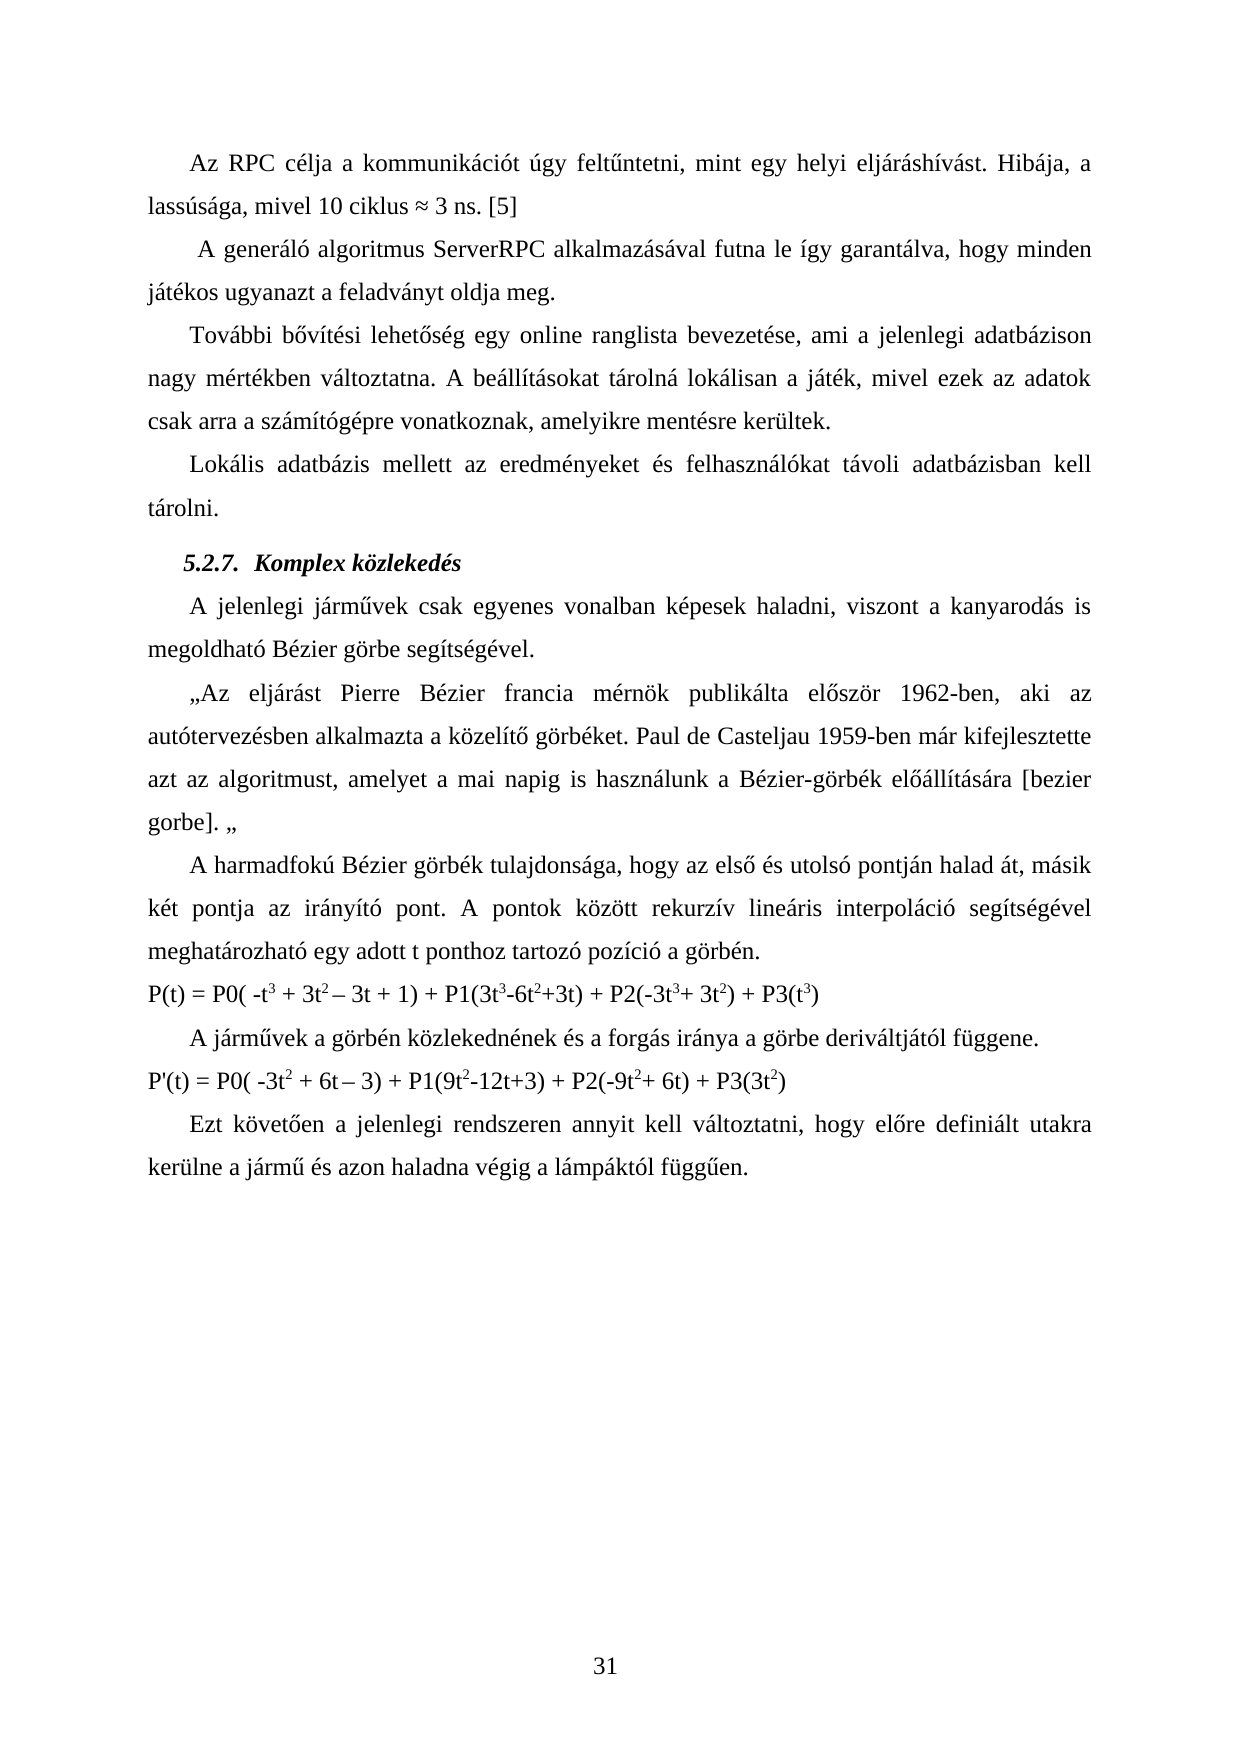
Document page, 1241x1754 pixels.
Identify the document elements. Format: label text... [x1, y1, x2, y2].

text Ezt követően a jelenlegi rendszeren annyit kell változtatni, hogy előre definiált utakra kerülne a jármű és azon haladna végig a lámpáktól függűen. [148, 1109, 1092, 1181]
text P(t) = P0( -t3 + 3t2 – 3t + 1) + P1(3t3-6t2+3t) + P2(-3t3+ 3t2) + P3(t3) [148, 979, 1092, 1008]
text P'(t) = P0( -3t2 + 6t – 3) + P1(9t2-12t+3) + P2(-9t2+ 6t) + P3(3t2) [148, 1066, 1092, 1094]
text „Az eljárást Pierre Bézier francia mérnök publikálta először 1962-ben, aki az autótervezésben alkalmazta a közelítő görbéket. Paul de Casteljau 1959-ben már kifejlesztette azt az algoritmust, amelyet a mai napig is használunk a Bézier-görbék előállítására [bezier gorbe]. „ [148, 678, 1092, 836]
text Lokális adatbázis mellett az eredményeket és felhasználókat távoli adatbázisban kell tárolni. [148, 449, 1092, 521]
text A járművek a görbén közlekednének és a forgás iránya a görbe deriváltjától függene. [148, 1023, 1092, 1051]
text További bővítési lehetőség egy online ranglista bevezetése, ami a jelenlegi adatbázison nagy mértékben változtatna. A beállításokat tárolná lokálisan a játék, mivel ezek az adatok csak arra a számítógépre vonatkoznak, amelyikre mentésre kerültek. [148, 320, 1092, 435]
text A generáló algoritmus ServerRPC alkalmazásával futna le így garantálva, hogy minden játékos ugyanazt a feladványt oldja meg. [148, 234, 1092, 306]
text A jelenlegi járművek csak egyenes vonalban képesek haladni, viszont a kanyarodás is megoldható Bézier görbe segítségével. [148, 591, 1092, 663]
text Az RPC célja a kommunikációt úgy feltűntetni, mint egy helyi eljáráshívást. Hibája, a lassúsága, mivel 10 ciklus ≈ 3 ns. [5] [148, 148, 1092, 219]
text A harmadfokú Bézier görbék tulajdonsága, hogy az első és utolsó pontján halad át, másik két pontja az irányító pont. A pontok között rekurzív lineáris interpoláció segítségével meghatározható egy adott t ponthoz tartozó pozíció a görbén. [148, 850, 1092, 965]
subtitle Komplex közlekedés [183, 548, 1092, 577]
